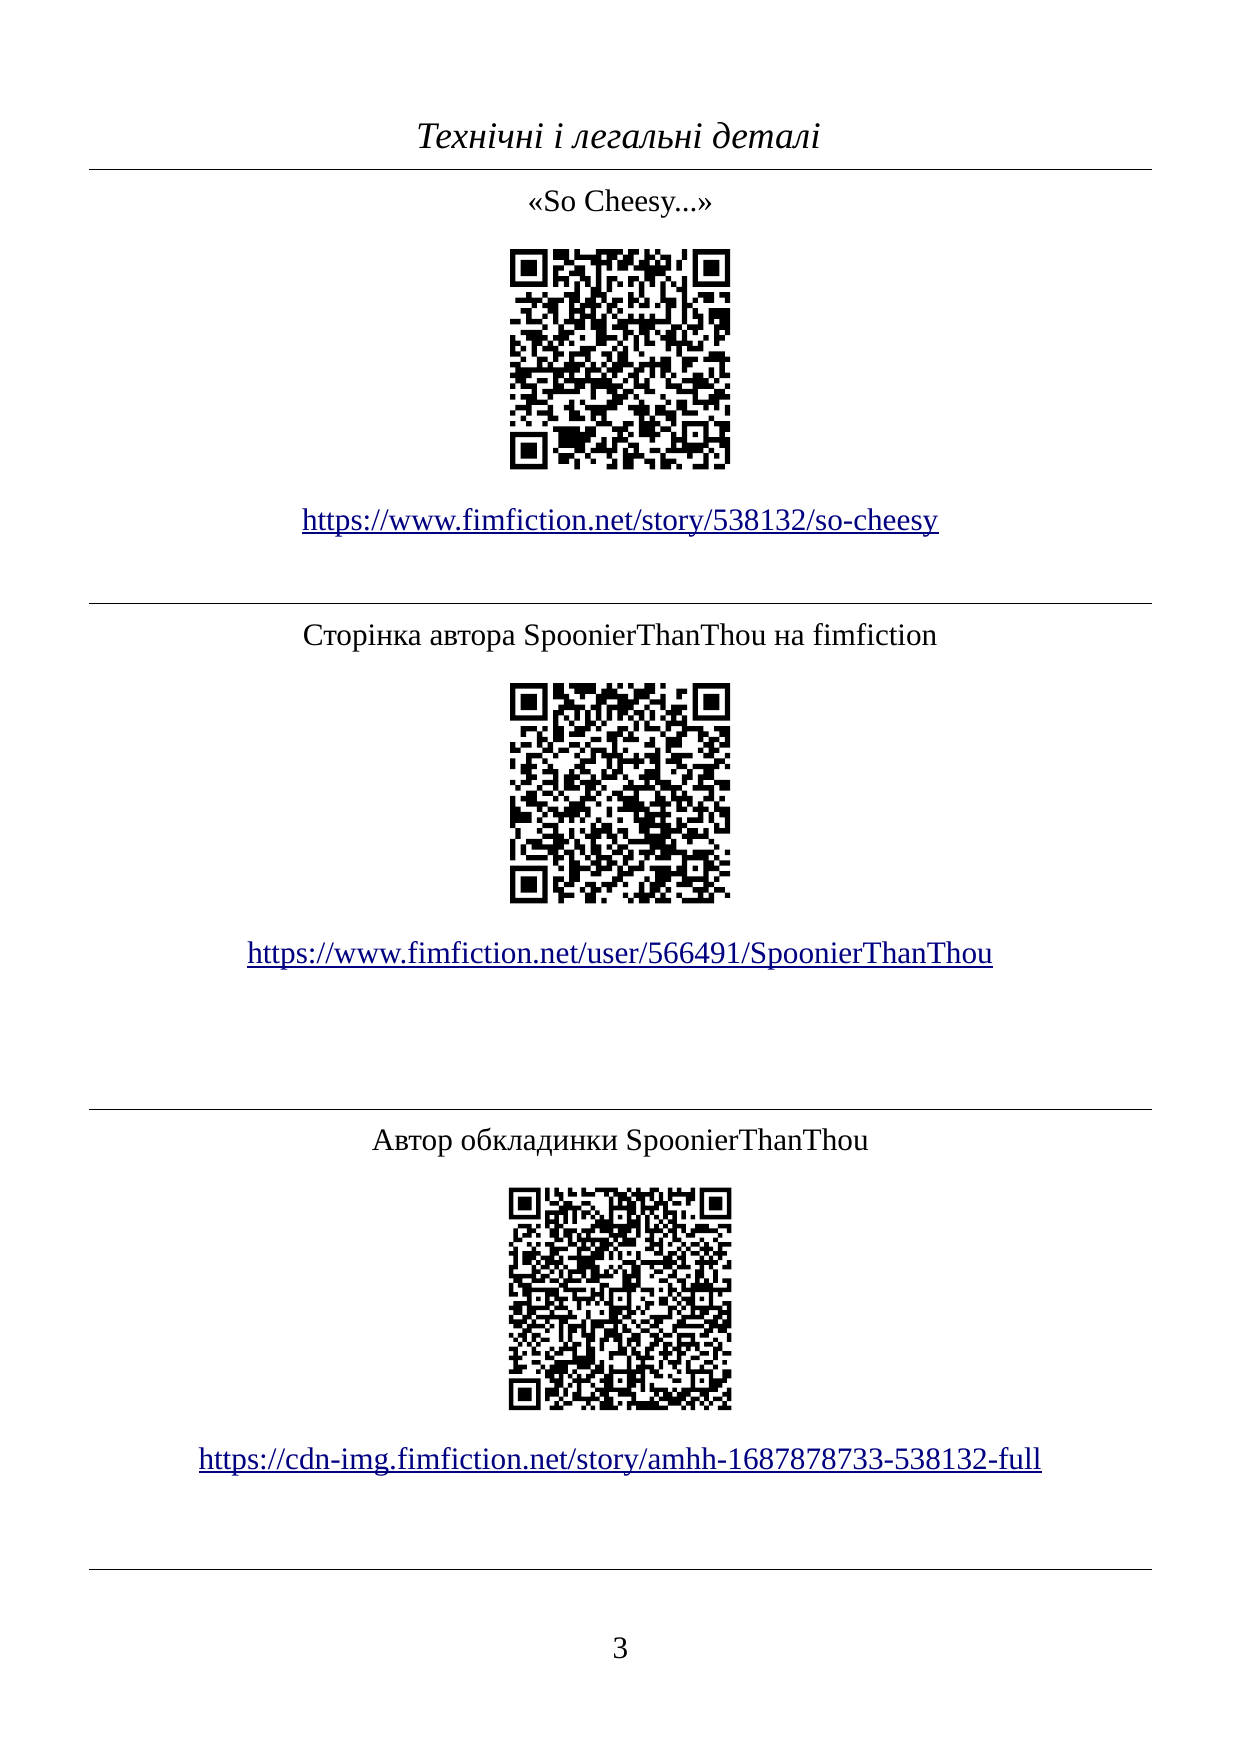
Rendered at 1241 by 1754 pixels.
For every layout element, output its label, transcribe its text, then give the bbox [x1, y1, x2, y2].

table_cell [89, 1169, 1152, 1429]
subtitle Технічні і легальні деталі [88, 113, 1152, 157]
table_cell https://cdn-img.fimfiction.net/story/amhh-1687878733-538132-full [89, 1429, 1152, 1569]
table_header «So Cheesy...» [89, 170, 1152, 229]
table_cell https://www.fimfiction.net/user/566491/SpoonierThanThou [89, 923, 1152, 1109]
table_cell Автор обкладинки SpoonierThanThou [89, 1110, 1152, 1169]
table_cell [89, 664, 1152, 923]
table_cell Сторінка автора SpoonierThanThou на fimfiction [89, 604, 1152, 663]
table_cell [89, 230, 1152, 489]
table_cell https://www.fimfiction.net/story/538132/so-cheesy [89, 489, 1152, 603]
